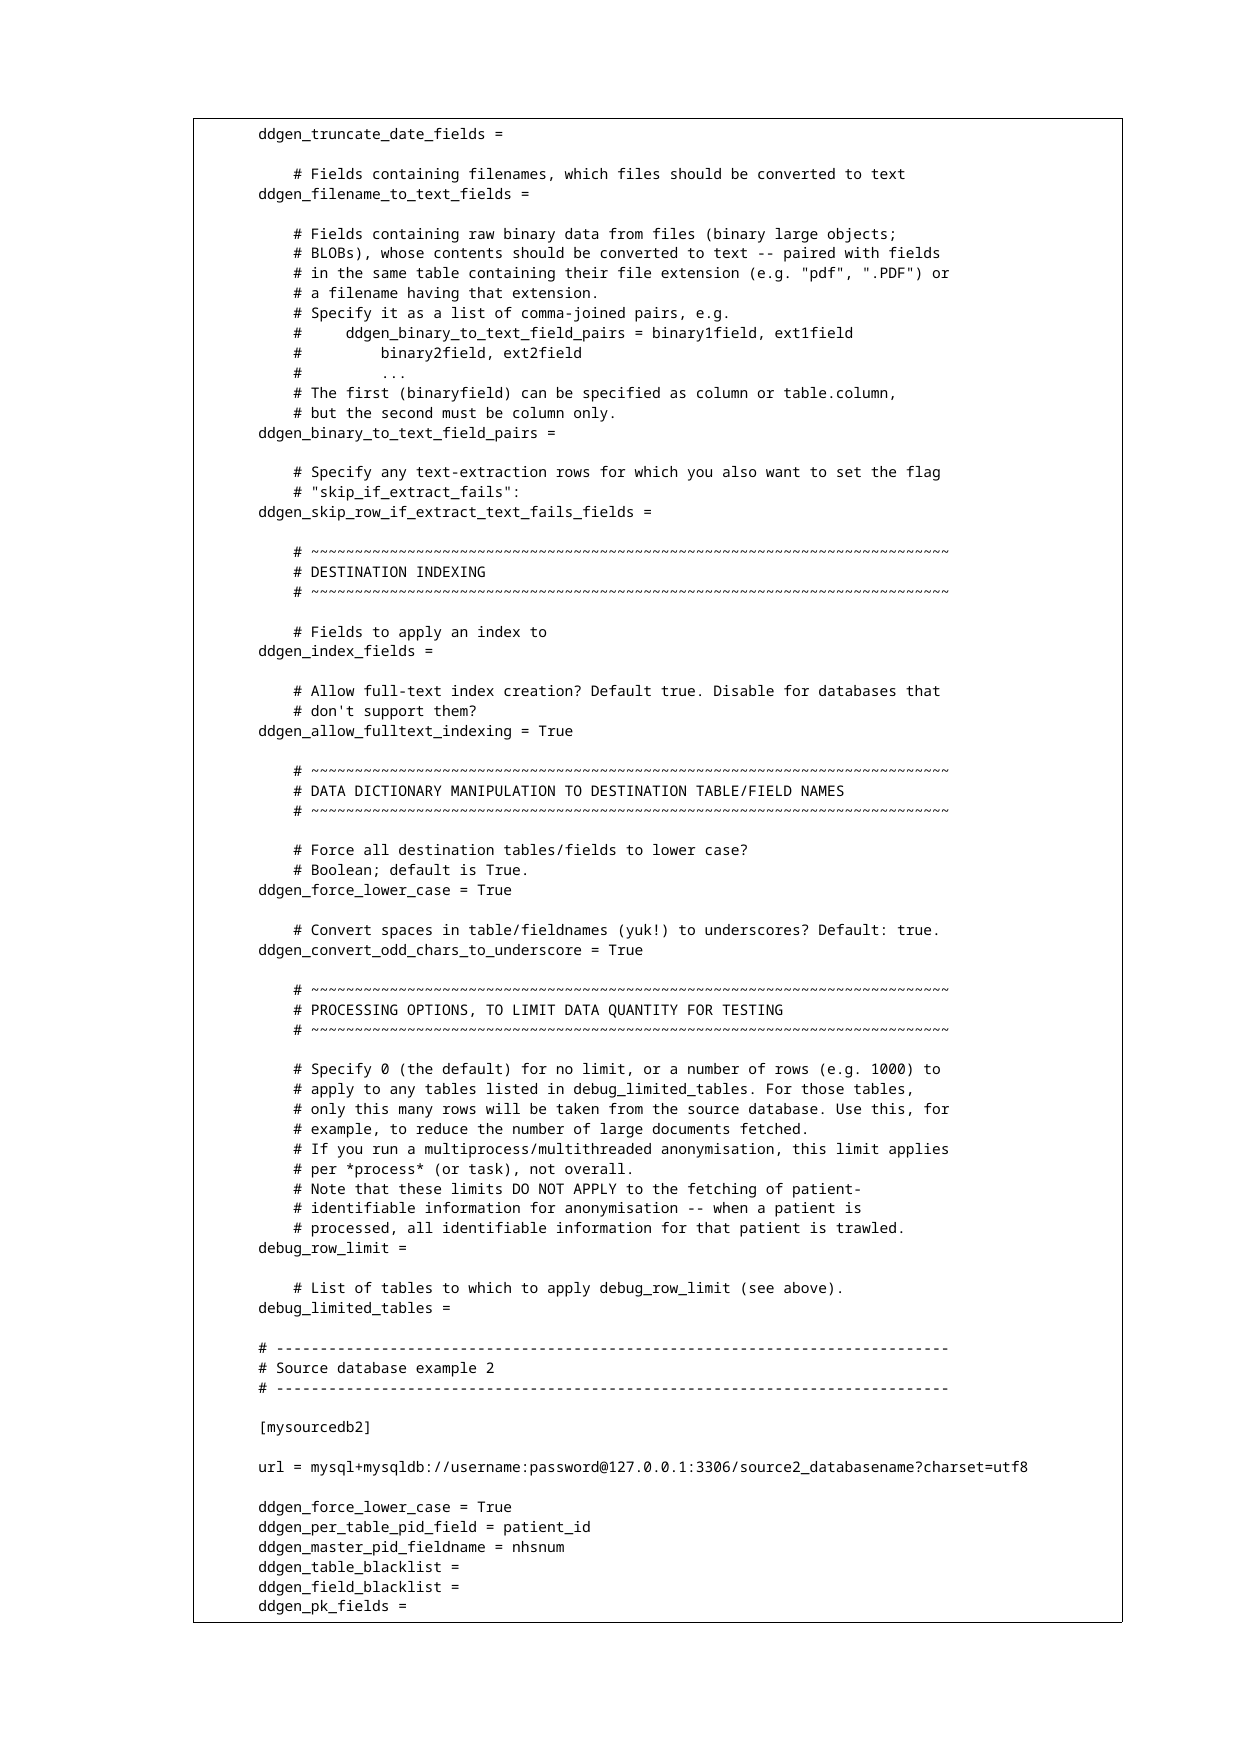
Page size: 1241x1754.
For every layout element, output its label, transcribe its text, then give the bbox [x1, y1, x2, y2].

table_header ddgen_truncate_date_fields = # Fields containing filenames, which files should be converted to text ddgen_filename_to_text_fields = # Fields containing raw binary data from files (binary large objects; # BLOBs), whose contents should be converted to text -- paired with fields # in the same table containing their file extension (e.g. "pdf", ".PDF") or # a filename having that extension. # Specify it as a list of comma-joined pairs, e.g. # ddgen_binary_to_text_field_pairs = binary1field, ext1field # binary2field, ext2field # ... # The first (binaryfield) can be specified as column or table.column, # but the second must be column only. ddgen_binary_to_text_field_pairs = # Specify any text-extraction rows for which you also want to set the flag # "skip_if_extract_fails": ddgen_skip_row_if_extract_text_fails_fields = # ~~~~~~~~~~~~~~~~~~~~~~~~~~~~~~~~~~~~~~~~~~~~~~~~~~~~~~~~~~~~~~~~~~~~~~~~~ # DESTINATION INDEXING # ~~~~~~~~~~~~~~~~~~~~~~~~~~~~~~~~~~~~~~~~~~~~~~~~~~~~~~~~~~~~~~~~~~~~~~~~~ # Fields to apply an index to ddgen_index_fields = # Allow full-text index creation? Default true. Disable for databases that # don't support them? ddgen_allow_fulltext_indexing = True # ~~~~~~~~~~~~~~~~~~~~~~~~~~~~~~~~~~~~~~~~~~~~~~~~~~~~~~~~~~~~~~~~~~~~~~~~~ # DATA DICTIONARY MANIPULATION TO DESTINATION TABLE/FIELD NAMES # ~~~~~~~~~~~~~~~~~~~~~~~~~~~~~~~~~~~~~~~~~~~~~~~~~~~~~~~~~~~~~~~~~~~~~~~~~ # Force all destination tables/fields to lower case? # Boolean; default is True. ddgen_force_lower_case = True # Convert spaces in table/fieldnames (yuk!) to underscores? Default: true. ddgen_convert_odd_chars_to_underscore = True # ~~~~~~~~~~~~~~~~~~~~~~~~~~~~~~~~~~~~~~~~~~~~~~~~~~~~~~~~~~~~~~~~~~~~~~~~~ # PROCESSING OPTIONS, TO LIMIT DATA QUANTITY FOR TESTING # ~~~~~~~~~~~~~~~~~~~~~~~~~~~~~~~~~~~~~~~~~~~~~~~~~~~~~~~~~~~~~~~~~~~~~~~~~ # Specify 0 (the default) for no limit, or a number of rows (e.g. 1000) to # apply to any tables listed in debug_limited_tables. For those tables, # only this many rows will be taken from the source database. Use this, for # example, to reduce the number of large documents fetched. # If you run a multiprocess/multithreaded anonymisation, this limit applies # per *process* (or task), not overall. # Note that these limits DO NOT APPLY to the fetching of patient- # identifiable information for anonymisation -- when a patient is # processed, all identifiable information for that patient is trawled. debug_row_limit = # List of tables to which to apply debug_row_limit (see above). debug_limited_tables = # ----------------------------------------------------------------------------- # Source database example 2 # ----------------------------------------------------------------------------- [mysourcedb2] url = mysql+mysqldb://username:password@127.0.0.1:3306/source2_databasename?charset=utf8 ddgen_force_lower_case = True ddgen_per_table_pid_field = patient_id ddgen_master_pid_fieldname = nhsnum ddgen_table_blacklist = ddgen_field_blacklist = ddgen_pk_fields = [194, 119, 1122, 1622]
